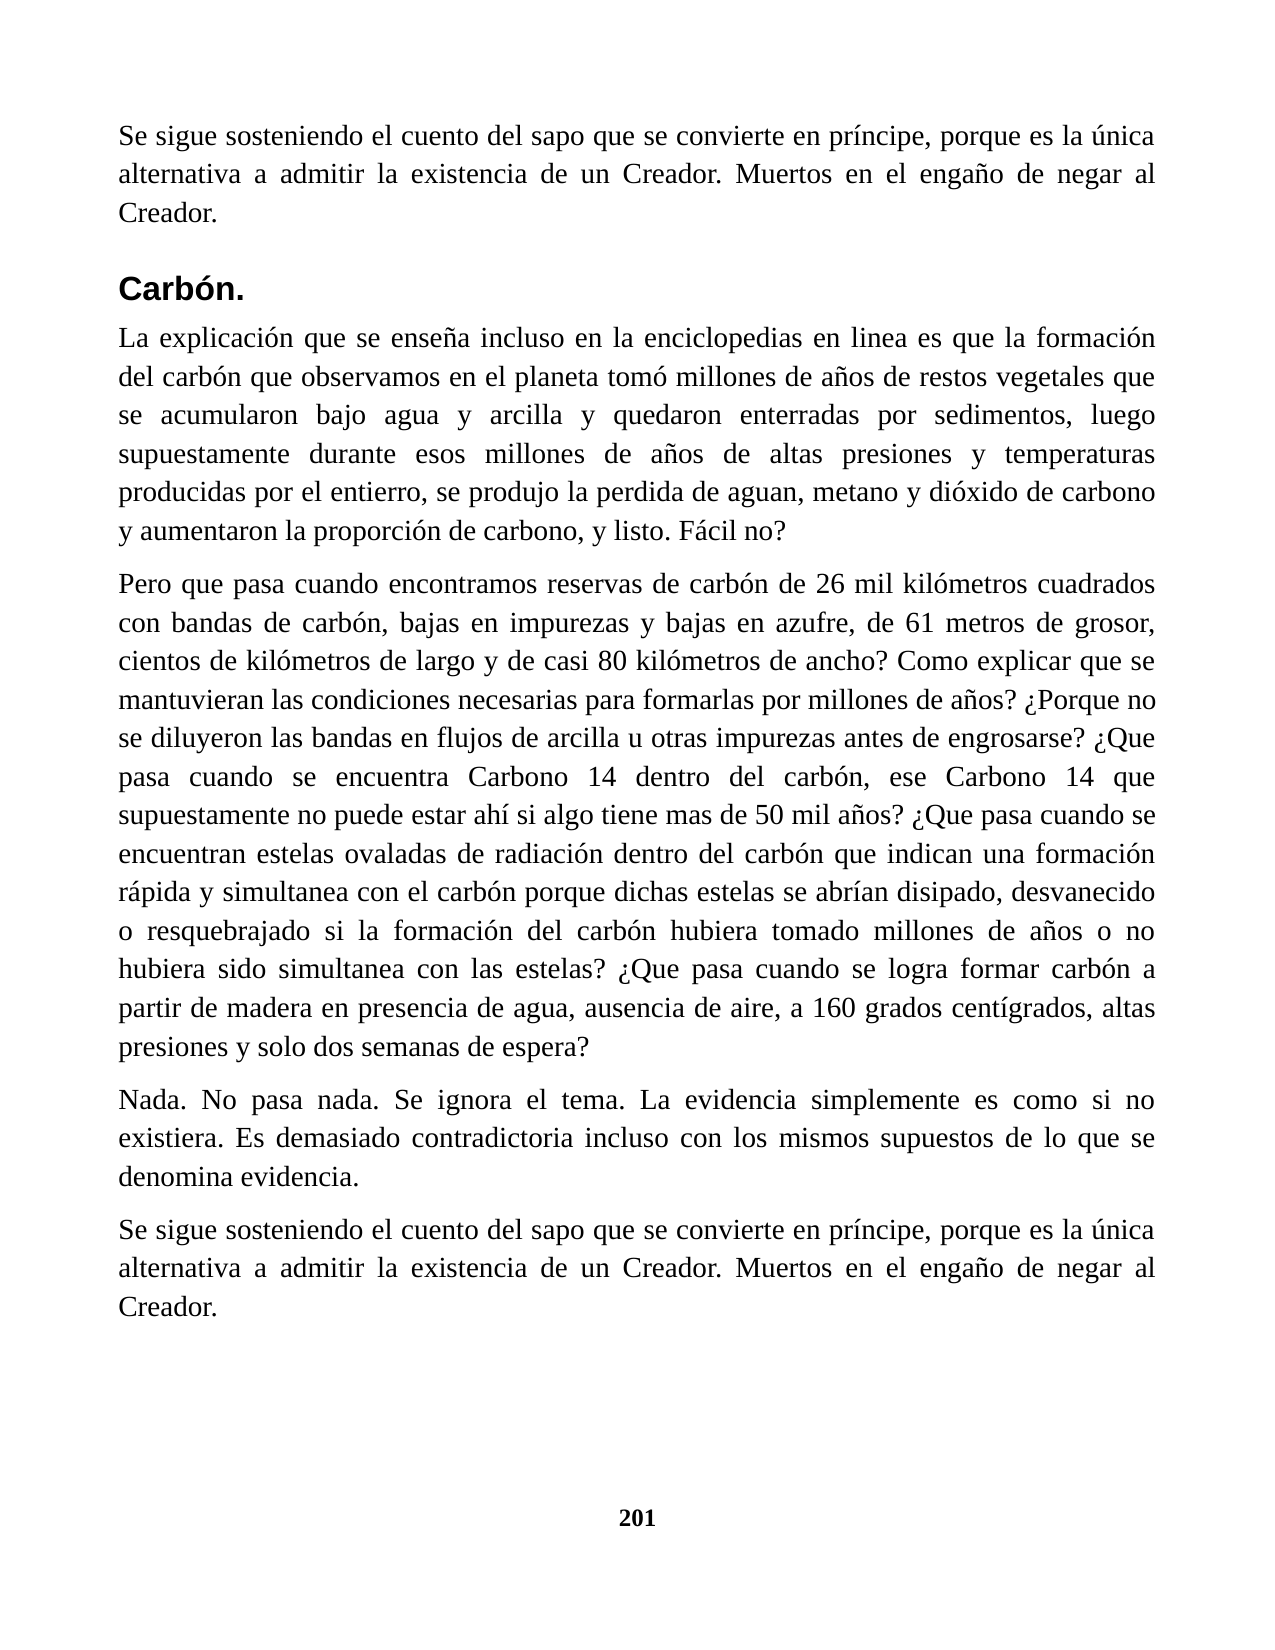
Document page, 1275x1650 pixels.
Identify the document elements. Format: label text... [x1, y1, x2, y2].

subtitle Carbón. [118, 269, 1157, 308]
text Se sigue sosteniendo el cuento del sapo que se convierte en príncipe, porque es la única alternativa a admitir la existencia de un Creador. Muertos en el engaño de negar al Creador. [118, 118, 1157, 229]
text Pero que pasa cuando encontramos reservas de carbón de 26 mil kilómetros cuadrados con bandas de carbón, bajas en impurezas y bajas en azufre, de 61 metros de grosor, cientos de kilómetros de largo y de casi 80 kilómetros de ancho? Como explicar que se mantuvieran las condiciones necesarias para formarlas por millones de años? ¿Porque no se diluyeron las bandas en flujos de arcilla u otras impurezas antes de engrosarse? ¿Que pasa cuando se encuentra Carbono 14 dentro del carbón, ese Carbono 14 que supuestamente no puede estar ahí si algo tiene mas de 50 mil años? ¿Que pasa cuando se encuentran estelas ovaladas de radiación dentro del carbón que indican una formación rápida y simultanea con el carbón porque dichas estelas se abrían disipado, desvanecido o resquebrajado si la formación del carbón hubiera tomado millones de años o no hubiera sido simultanea con las estelas? ¿Que pasa cuando se logra formar carbón a partir de madera en presencia de agua, ausencia de aire, a 160 grados centígrados, altas presiones y solo dos semanas de espera? [118, 566, 1157, 1062]
text La explicación que se enseña incluso en la enciclopedias en linea es que la formación del carbón que observamos en el planeta tomó millones de años de restos vegetales que se acumularon bajo agua y arcilla y quedaron enterradas por sedimentos, luego supuestamente durante esos millones de años de altas presiones y temperaturas producidas por el entierro, se produjo la perdida de aguan, metano y dióxido de carbono y aumentaron la proporción de carbono, y listo. Fácil no? [118, 320, 1157, 547]
text Nada. No pasa nada. Se ignora el tema. La evidencia simplemente es como si no existiera. Es demasiado contradictoria incluso con los mismos supuestos de lo que se denomina evidencia. [118, 1082, 1157, 1192]
text Se sigue sosteniendo el cuento del sapo que se convierte en príncipe, porque es la única alternativa a admitir la existencia de un Creador. Muertos en el engaño de negar al Creador. [118, 1212, 1157, 1323]
